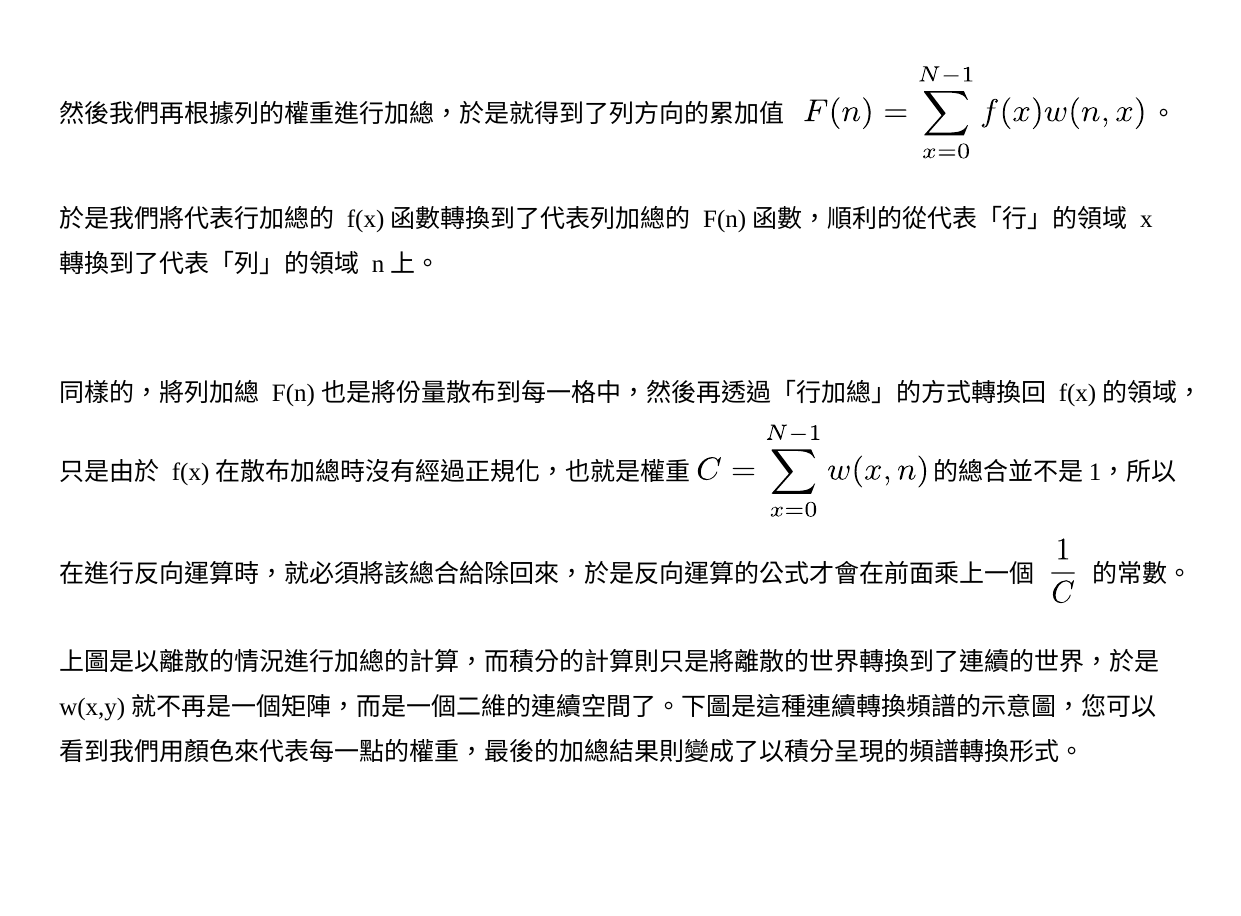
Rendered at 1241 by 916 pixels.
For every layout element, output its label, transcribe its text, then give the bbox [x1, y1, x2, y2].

text 上圖是以離散的情況進行加總的計算，而積分的計算則只是將離散的世界轉換到了連續的世界，於是w(x,y) 就不再是一個矩陣，而是一個二維的連續空間了。下圖是這種連續轉換頻譜的示意圖，您可以看到我們用顏色來代表每一點的權重，最後的加總結果則變成了以積分呈現的頻譜轉換形式。 [59, 641, 1181, 768]
text 然後我們再根據列的權重進行加總，於是就得到了列方向的累加值 。 [59, 59, 1181, 166]
text 同樣的，將列加總 F(n) 也是將份量散布到每一格中，然後再透過「行加總」的方式轉換回 f(x) 的領域，只是由於 f(x) 在散布加總時沒有經過正規化，也就是權重的總合並不是1，所以在進行反向運算時，就必須將該總合給除回來，於是反向運算的公式才會在前面乘上一個 的常數。 [59, 372, 1181, 608]
text 於是我們將代表行加總的 f(x) 函數轉換到了代表列加總的 F(n) 函數，順利的從代表「行」的領域 x 轉換到了代表「列」的領域 n 上。 [59, 198, 1181, 280]
